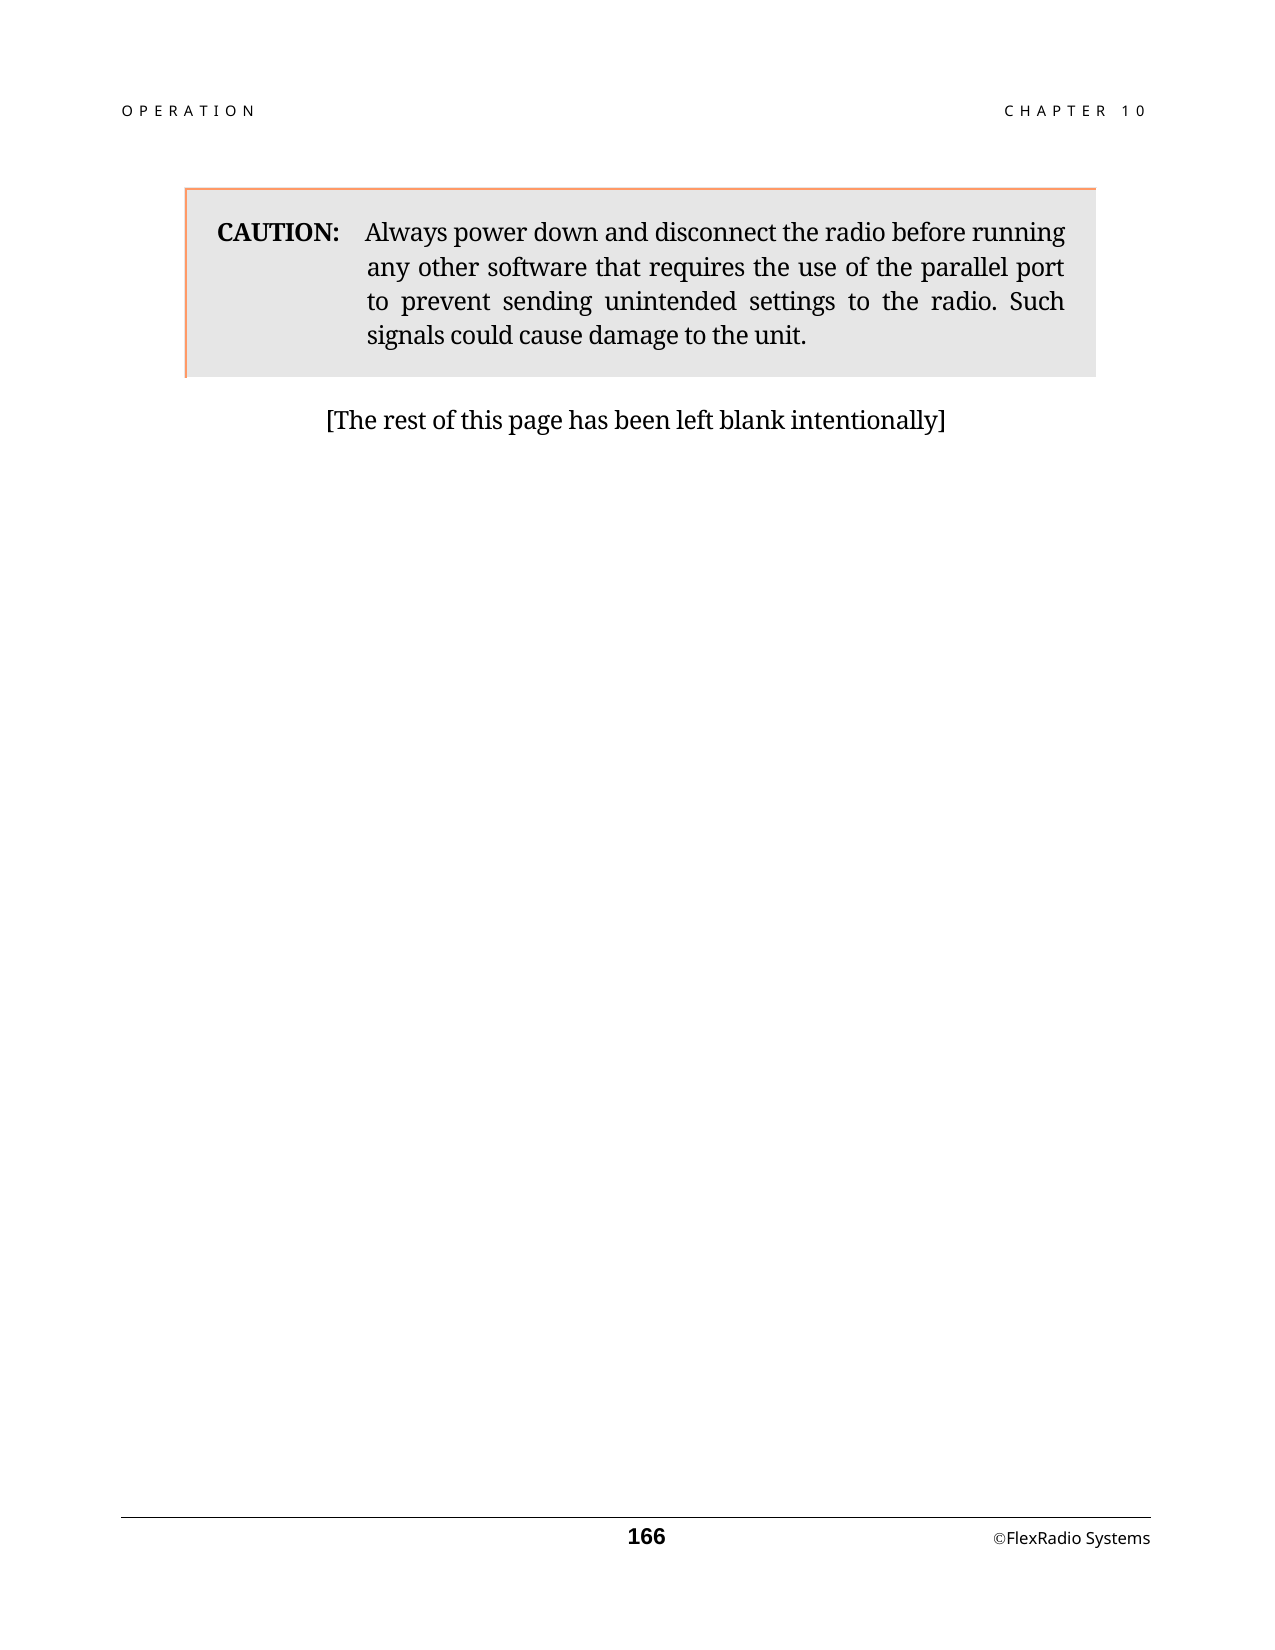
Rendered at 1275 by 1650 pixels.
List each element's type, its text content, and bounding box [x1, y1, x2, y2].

text [The rest of this page has been left blank intentionally] [121, 403, 1151, 437]
text CAUTION: Always power down and disconnect the radio before running any other software that requires the use of the parallel port to prevent sending unintended settings to the radio. Such signals could cause damage to the unit. [187, 190, 1096, 377]
